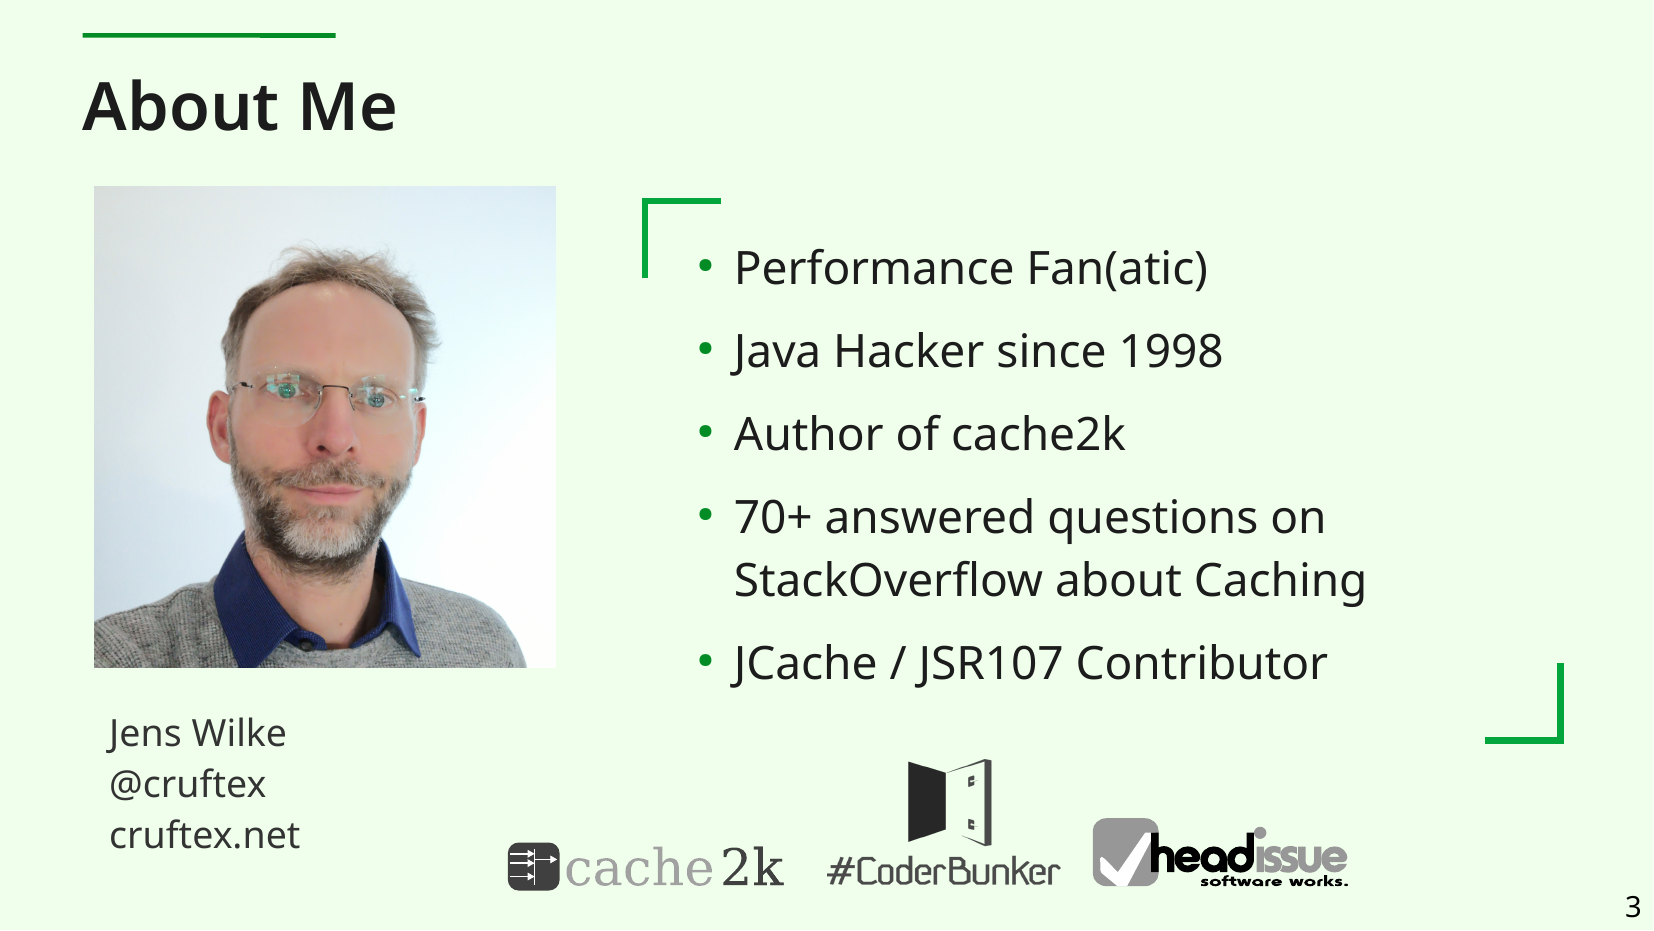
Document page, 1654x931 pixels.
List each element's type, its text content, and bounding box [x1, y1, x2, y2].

list Performance Fan(atic) Java Hacker since 1998 Author of cache2k 70+ answered questions on StackOverflow about Caching JCache / JSR107 Contributor [685, 235, 1583, 697]
picture [827, 744, 1353, 931]
title About Me [82, 59, 1571, 193]
text_box Jens Wilke @cruftex cruftex.net [94, 699, 485, 827]
picture [507, 842, 784, 891]
picture [94, 186, 556, 668]
